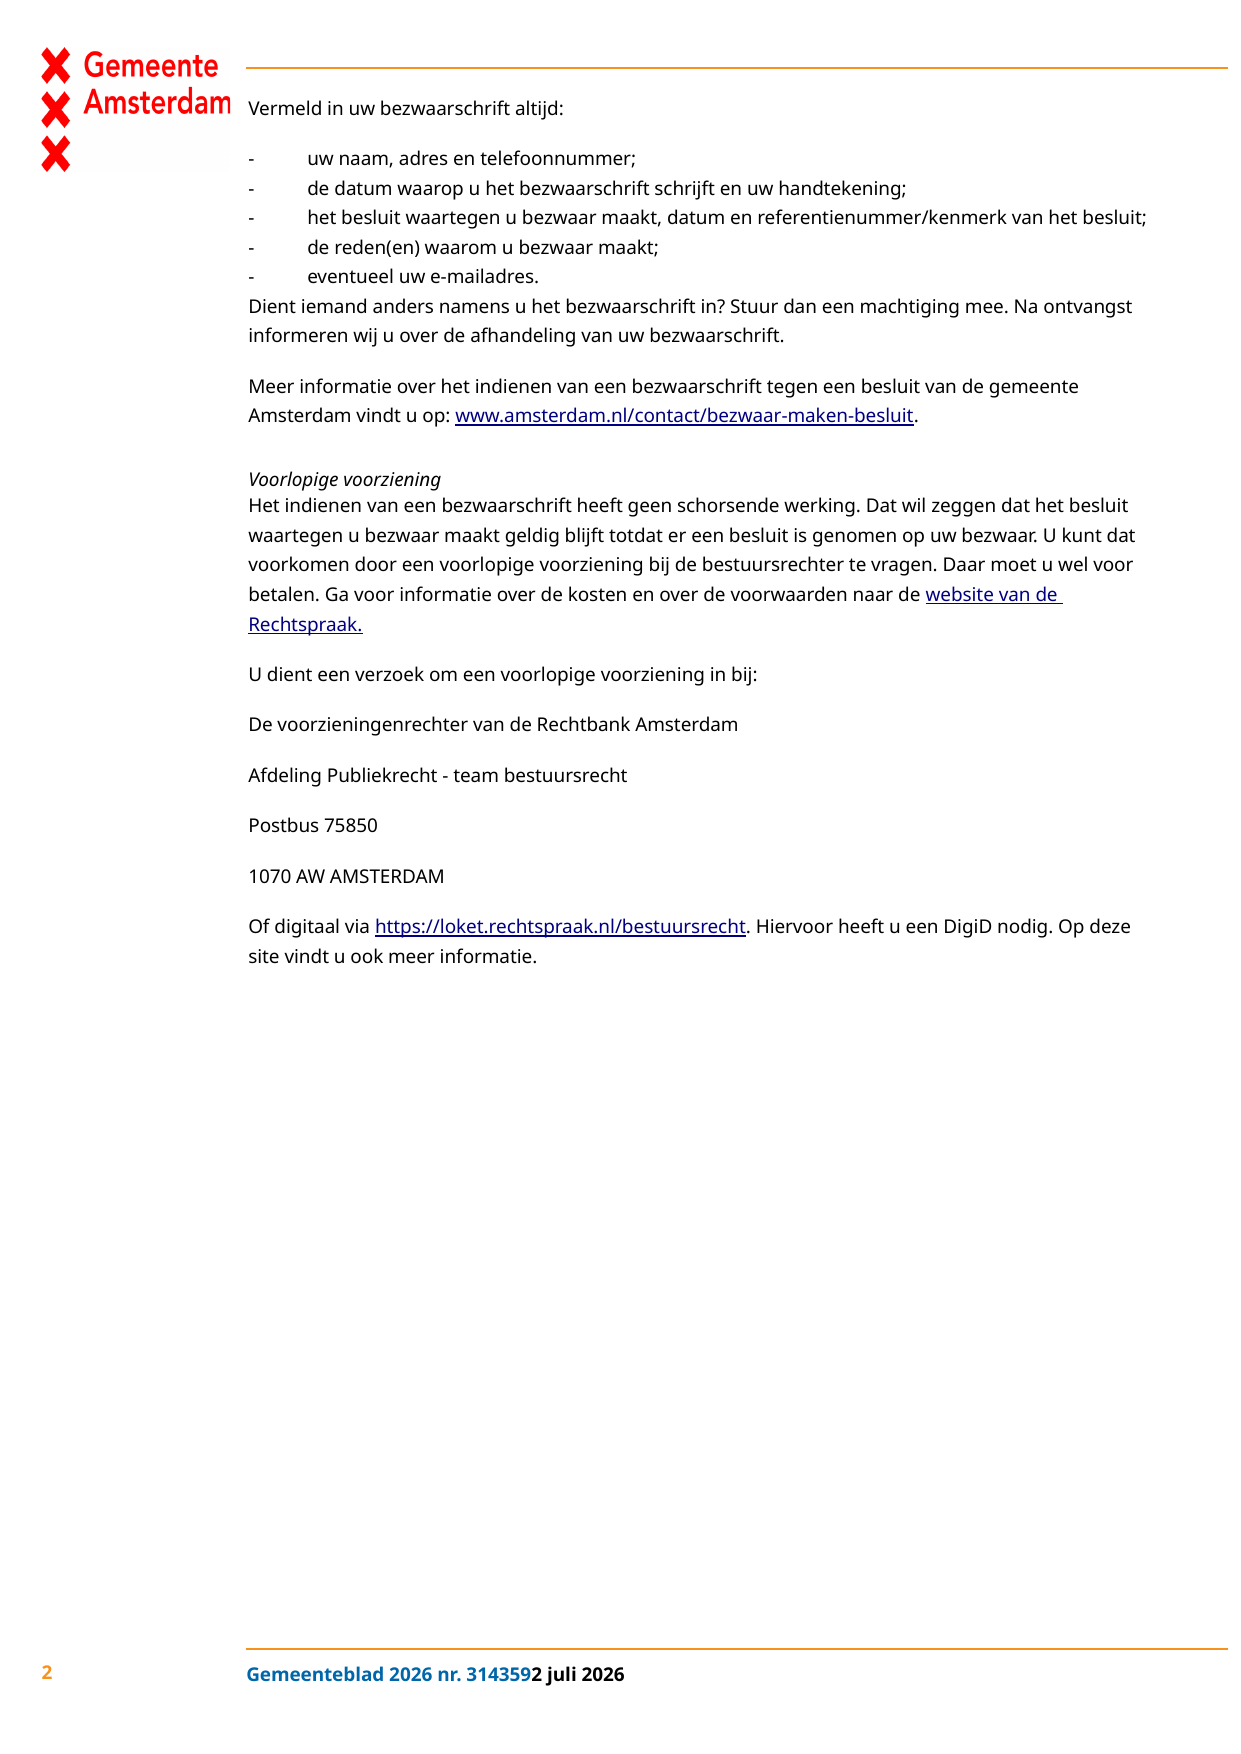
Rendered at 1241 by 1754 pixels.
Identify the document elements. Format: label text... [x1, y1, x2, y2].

list uw naam, adres en telefoonnummer; [248, 145, 1152, 171]
list eventueel uw e-mailadres. [248, 263, 1152, 289]
text Afdeling Publiekrecht - team bestuursrecht [248, 762, 1152, 788]
text Meer informatie over het indienen van een bezwaarschrift tegen een besluit van de gemeente Amsterdam vindt u op: www.amsterdam.nl/contact/bezwaar-maken-besluit. [248, 373, 1152, 428]
text Het indienen van een bezwaarschrift heeft geen schorsende werking. Dat wil zeggen dat het besluit waartegen u bezwaar maakt geldig blijft totdat er een besluit is genomen op uw bezwaar. U kunt dat voorkomen door een voorlopige voorziening bij de bestuursrechter te vragen. Daar moet u wel voor betalen. Ga voor informatie over de kosten en over de voorwaarden naar de website van de Rechtspraak. [248, 492, 1152, 636]
list het besluit waartegen u bezwaar maakt, datum en referentienummer/kenmerk van het besluit; [248, 204, 1152, 230]
text 1070 AW AMSTERDAM [248, 863, 1152, 888]
list de datum waarop u het bezwaarschrift schrijft en uw handtekening; [248, 175, 1152, 201]
text Dient iemand anders namens u het bezwaarschrift in? Stuur dan een machtiging mee. Na ontvangst informeren wij u over de afhandeling van uw bezwaarschrift. [248, 293, 1152, 348]
text De voorzieningenrechter van de Rechtbank Amsterdam [248, 712, 1152, 737]
list de reden(en) waarom u bezwaar maakt; [248, 234, 1152, 260]
text Of digitaal via https://loket.rechtspraak.nl/bestuursrecht. Hiervoor heeft u een DigiD nodig. Op deze site vindt u ook meer informatie. [248, 913, 1152, 968]
text Voorlopige voorziening [248, 467, 1152, 492]
text U dient een verzoek om een voorlopige voorziening in bij: [248, 661, 1152, 687]
picture [41, 47, 231, 172]
text Vermeld in uw bezwaarschrift altijd: [248, 95, 1152, 121]
text Postbus 75850 [248, 812, 1152, 838]
